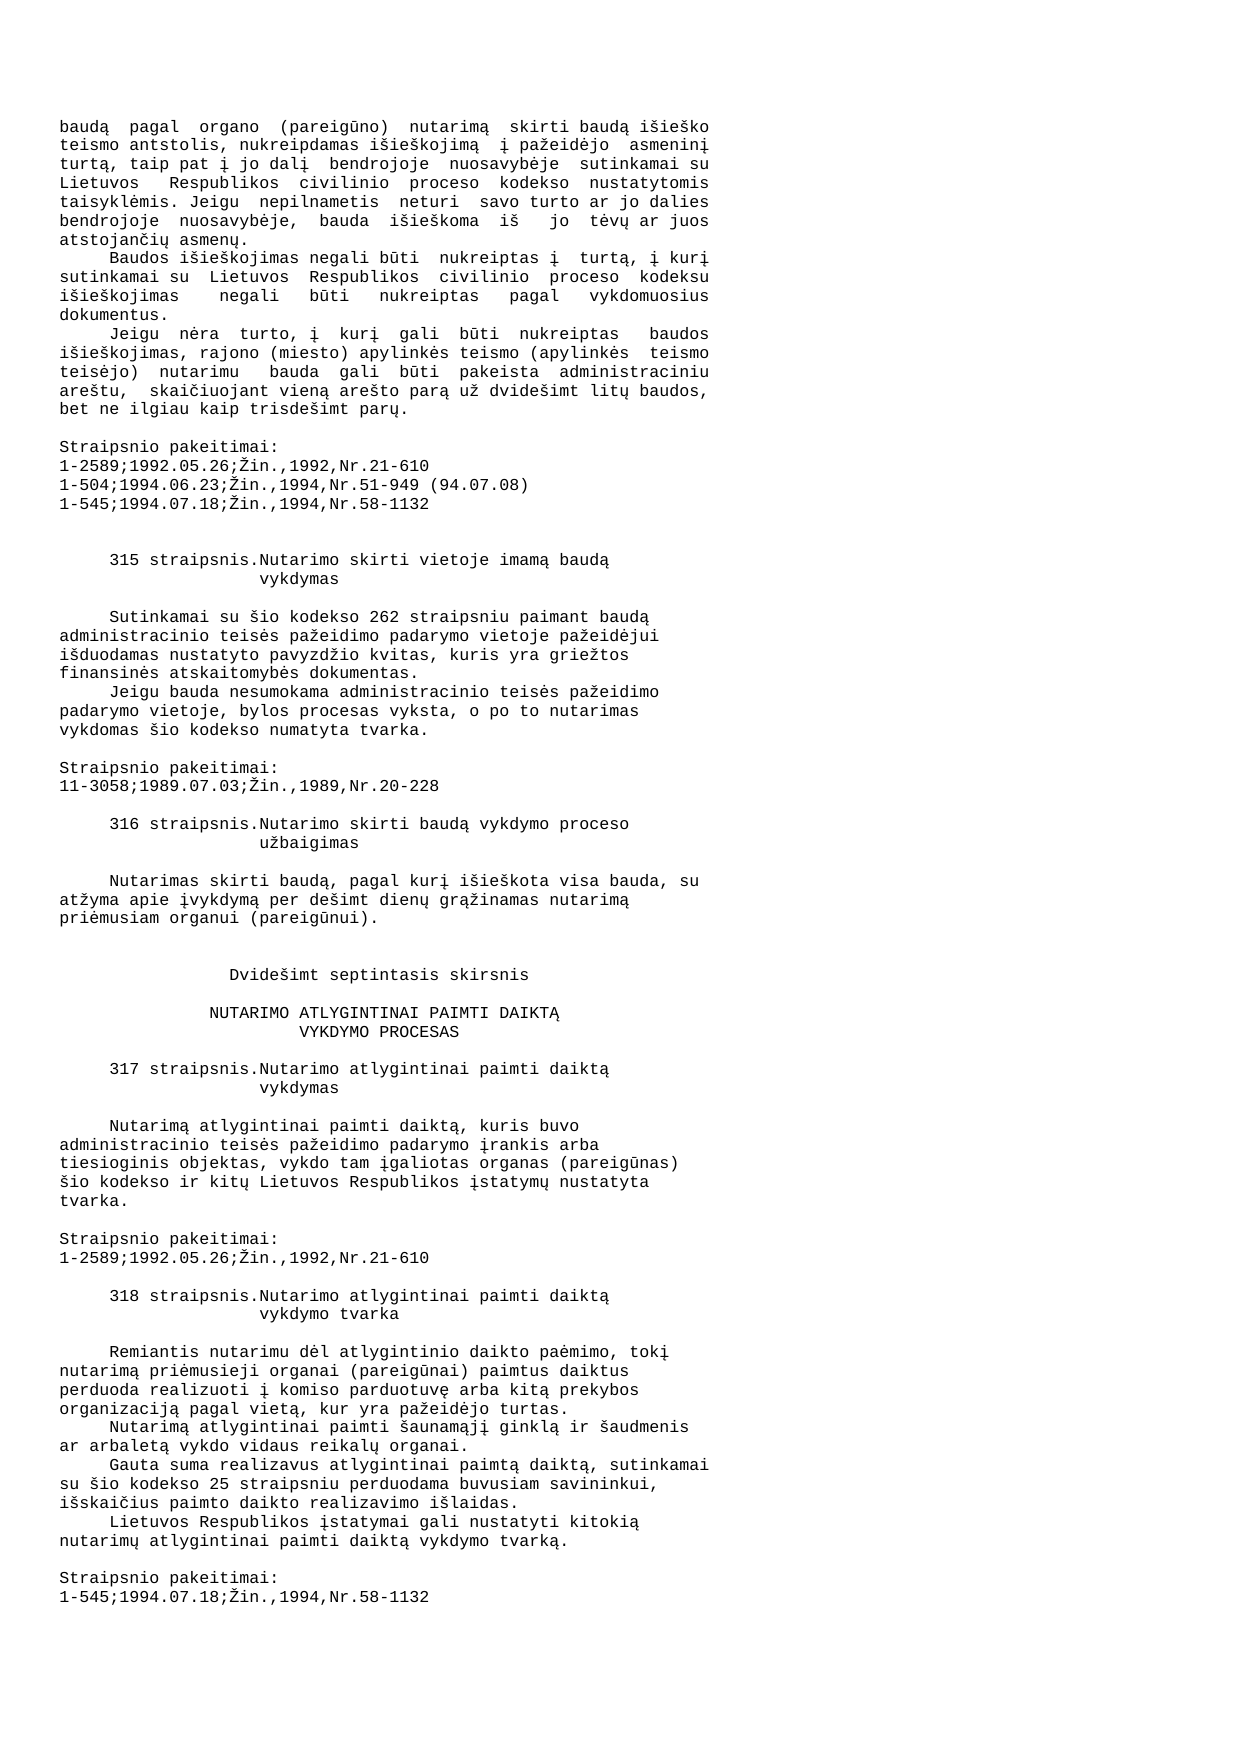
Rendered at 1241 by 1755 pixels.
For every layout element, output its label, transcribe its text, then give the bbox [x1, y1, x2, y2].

text Jeigu nėra turto, į kurį gali būti nukreiptas baudos [59, 326, 1122, 344]
text vykdomas šio kodekso numatyta tvarka. [59, 721, 1122, 740]
text Gauta suma realizavus atlygintinai paimtą daiktą, sutinkamai [59, 1457, 1122, 1476]
text tiesioginis objektas, vykdo tam įgaliotas organas (pareigūnas) [59, 1155, 1122, 1174]
text nutarimą priėmusieji organai (pareigūnai) paimtus daiktus [59, 1362, 1122, 1381]
text teismo antstolis, nukreipdamas išieškojimą į pažeidėjo asmeninį [59, 137, 1122, 156]
text padarymo vietoje, bylos procesas vyksta, o po to nutarimas [59, 703, 1122, 721]
text 1-545;1994.07.18;Žin.,1994,Nr.58-1132 [59, 1589, 1122, 1608]
text 318 straipsnis.Nutarimo atlygintinai paimti daiktą [59, 1287, 1122, 1306]
text areštu, skaičiuojant vieną arešto parą už dvidešimt litų baudos, [59, 382, 1122, 401]
text 11-3058;1989.07.03;Žin.,1989,Nr.20-228 [59, 778, 1122, 797]
text NUTARIMO ATLYGINTINAI PAIMTI DAIKTĄ [59, 1004, 1122, 1023]
text vykdymas [59, 1080, 1122, 1098]
text nutarimų atlygintinai paimti daiktą vykdymo tvarką. [59, 1532, 1122, 1551]
text Remiantis nutarimu dėl atlygintinio daikto paėmimo, tokį [59, 1344, 1122, 1362]
text atžyma apie įvykdymą per dešimt dienų grąžinamas nutarimą [59, 891, 1122, 910]
text tvarka. [59, 1193, 1122, 1212]
text Straipsnio pakeitimai: [59, 1231, 1122, 1249]
text užbaigimas [59, 834, 1122, 853]
text turtą, taip pat į jo dalį bendrojoje nuosavybėje sutinkamai su [59, 156, 1122, 175]
text sutinkamai su Lietuvos Respublikos civilinio proceso kodeksu [59, 269, 1122, 288]
text baudą pagal organo (pareigūno) nutarimą skirti baudą išieško [59, 118, 1122, 137]
text Straipsnio pakeitimai: [59, 439, 1122, 457]
text perduoda realizuoti į komiso parduotuvę arba kitą prekybos [59, 1381, 1122, 1400]
text šio kodekso ir kitų Lietuvos Respublikos įstatymų nustatyta [59, 1174, 1122, 1193]
text išieškojimas negali būti nukreiptas pagal vykdomuosius [59, 288, 1122, 307]
text išieškojimas, rajono (miesto) apylinkės teismo (apylinkės teismo [59, 344, 1122, 363]
text Lietuvos Respublikos civilinio proceso kodekso nustatytomis [59, 175, 1122, 193]
text 316 straipsnis.Nutarimo skirti baudą vykdymo proceso [59, 816, 1122, 834]
text su šio kodekso 25 straipsniu perduodama buvusiam savininkui, [59, 1476, 1122, 1494]
text Baudos išieškojimas negali būti nukreiptas į turtą, į kurį [59, 250, 1122, 269]
text dokumentus. [59, 307, 1122, 326]
text Straipsnio pakeitimai: [59, 759, 1122, 778]
text 315 straipsnis.Nutarimo skirti vietoje imamą baudą [59, 552, 1122, 571]
text 317 straipsnis.Nutarimo atlygintinai paimti daiktą [59, 1061, 1122, 1080]
text 1-2589;1992.05.26;Žin.,1992,Nr.21-610 [59, 457, 1122, 476]
text administracinio teisės pažeidimo padarymo vietoje pažeidėjui [59, 627, 1122, 646]
text Nutarimas skirti baudą, pagal kurį išieškota visa bauda, su [59, 872, 1122, 891]
text priėmusiam organui (pareigūnui). [59, 910, 1122, 929]
text išduodamas nustatyto pavyzdžio kvitas, kuris yra griežtos [59, 646, 1122, 665]
text VYKDYMO PROCESAS [59, 1023, 1122, 1042]
text administracinio teisės pažeidimo padarymo įrankis arba [59, 1136, 1122, 1155]
text Straipsnio pakeitimai: [59, 1570, 1122, 1589]
text vykdymas [59, 571, 1122, 589]
text taisyklėmis. Jeigu nepilnametis neturi savo turto ar jo dalies [59, 193, 1122, 212]
text Nutarimą atlygintinai paimti daiktą, kuris buvo [59, 1117, 1122, 1136]
text teisėjo) nutarimu bauda gali būti pakeista administraciniu [59, 363, 1122, 382]
text Sutinkamai su šio kodekso 262 straipsniu paimant baudą [59, 608, 1122, 627]
text išskaičius paimto daikto realizavimo išlaidas. [59, 1494, 1122, 1513]
text 1-2589;1992.05.26;Žin.,1992,Nr.21-610 [59, 1249, 1122, 1268]
text finansinės atskaitomybės dokumentas. [59, 665, 1122, 684]
text Lietuvos Respublikos įstatymai gali nustatyti kitokią [59, 1513, 1122, 1532]
text 1-545;1994.07.18;Žin.,1994,Nr.58-1132 [59, 495, 1122, 514]
text bet ne ilgiau kaip trisdešimt parų. [59, 401, 1122, 420]
text Dvidešimt septintasis skirsnis [59, 967, 1122, 985]
text Jeigu bauda nesumokama administracinio teisės pažeidimo [59, 684, 1122, 703]
text Nutarimą atlygintinai paimti šaunamąjį ginklą ir šaudmenis [59, 1419, 1122, 1438]
text 1-504;1994.06.23;Žin.,1994,Nr.51-949 (94.07.08) [59, 476, 1122, 495]
text atstojančių asmenų. [59, 231, 1122, 250]
text bendrojoje nuosavybėje, bauda išieškoma iš jo tėvų ar juos [59, 212, 1122, 231]
text organizaciją pagal vietą, kur yra pažeidėjo turtas. [59, 1400, 1122, 1419]
text ar arbaletą vykdo vidaus reikalų organai. [59, 1438, 1122, 1457]
text vykdymo tvarka [59, 1306, 1122, 1325]
